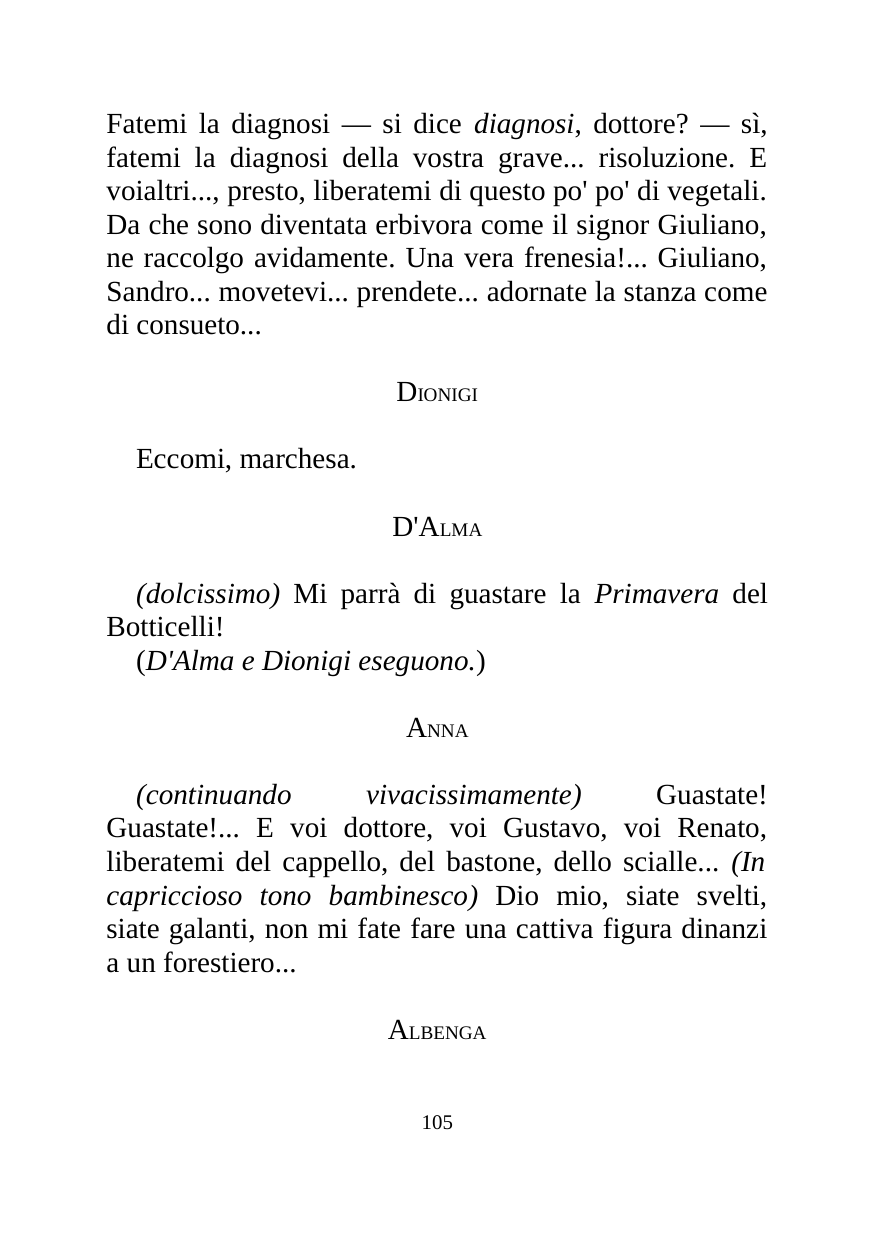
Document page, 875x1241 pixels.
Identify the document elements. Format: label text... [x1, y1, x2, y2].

text (D'Alma e Dionigi eseguono.) [106, 643, 768, 676]
text (continuando vivacissimamente) Guastate! Guastate!... E voi dottore, voi Gustavo, voi Renato, liberatemi del cappello, del bastone, dello scialle... (In capriccioso tono bambinesco) Dio mio, siate svelti, siate galanti, non mi fate fare una cattiva figura dinanzi a un forestiero... [106, 777, 768, 978]
text Eccomi, marchesa. [106, 442, 768, 475]
text (dolcissimo) Mi parrà di guastare la Primavera del Botticelli! [106, 576, 768, 643]
text Anna [106, 710, 768, 743]
text D'Alma [106, 509, 768, 542]
text Dionigi [106, 374, 768, 408]
text Albenga [106, 1012, 768, 1045]
text Fatemi la diagnosi — si dice diagnosi, dottore? — sì, fatemi la diagnosi della vostra grave... risoluzione. E voialtri..., presto, liberatemi di questo po' po' di vegetali. Da che sono diventata erbivora come il signor Giuliano, ne raccolgo avidamente. Una vera frenesia!... Giuliano, Sandro... movetevi... prendete... adornate la stanza come di consueto... [106, 106, 768, 341]
